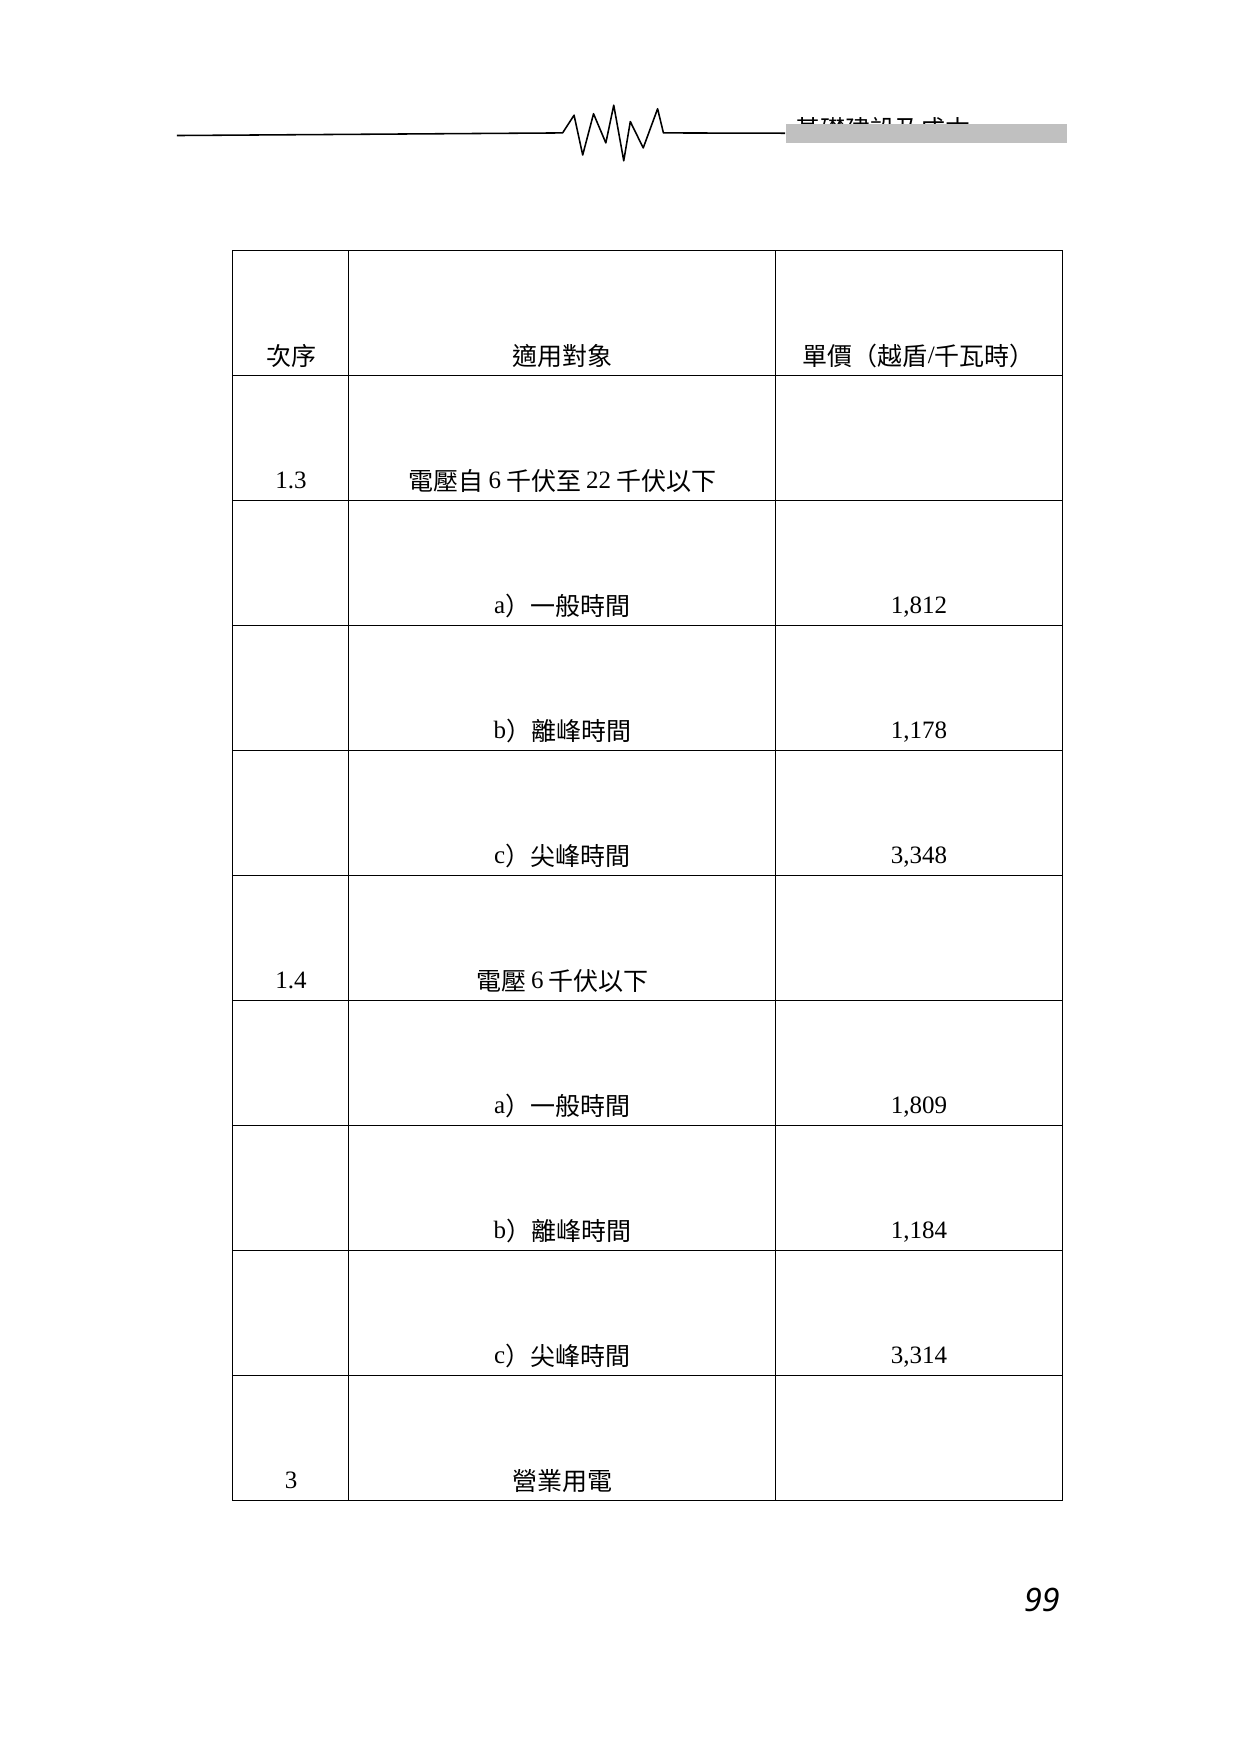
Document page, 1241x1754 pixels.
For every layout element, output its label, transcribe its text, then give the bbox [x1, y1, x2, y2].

table_cell c）尖峰時間 [349, 1251, 775, 1375]
table_cell 3,348 [776, 751, 1062, 875]
table_cell 1,809 [776, 1001, 1062, 1125]
table_cell b）離峰時間 [349, 1126, 775, 1250]
table_cell [233, 626, 348, 750]
table_cell 1,178 [776, 626, 1062, 750]
table_cell 1.3 [233, 376, 348, 500]
table_cell 1,184 [776, 1126, 1062, 1250]
table_header 單價（越盾/千瓦時） [776, 251, 1062, 375]
table_cell b）離峰時間 [349, 626, 775, 750]
table_cell [233, 751, 348, 875]
table_cell 電壓6千伏以下 [349, 876, 775, 1000]
table_cell [233, 501, 348, 625]
table_cell 3,314 [776, 1251, 1062, 1375]
table_cell [776, 876, 1062, 1000]
table_cell [776, 376, 1062, 500]
table_cell 營業用電 [349, 1376, 775, 1500]
table_header 次序 [233, 251, 348, 375]
table_cell [233, 1001, 348, 1125]
table_cell [233, 1251, 348, 1375]
table_cell a）一般時間 [349, 501, 775, 625]
table_cell 3 [233, 1376, 348, 1500]
table_cell 1.4 [233, 876, 348, 1000]
table_cell [776, 1376, 1062, 1500]
table_cell [233, 1126, 348, 1250]
table_cell 1,812 [776, 501, 1062, 625]
table_cell 電壓自6千伏至22千伏以下 [349, 376, 775, 500]
table_header 適用對象 [349, 251, 775, 375]
table_cell a）一般時間 [349, 1001, 775, 1125]
table_cell c）尖峰時間 [349, 751, 775, 875]
